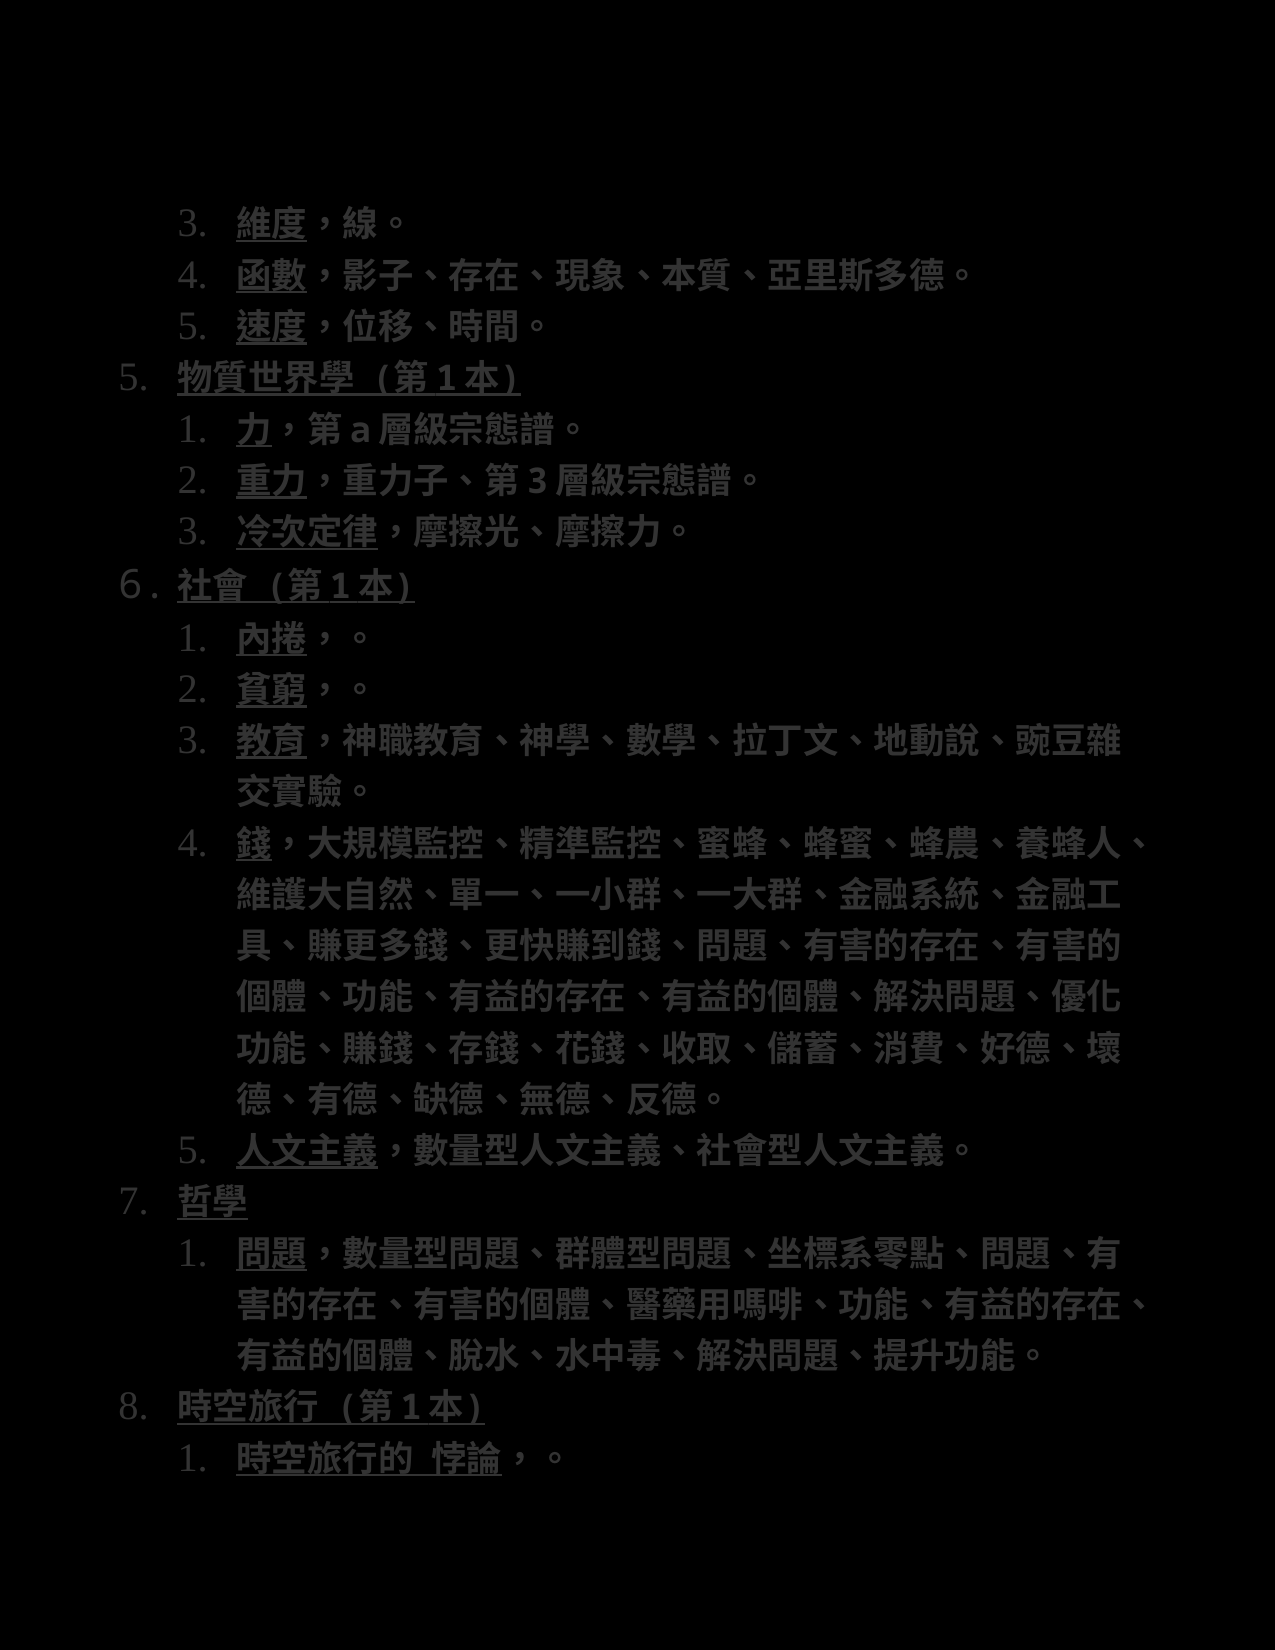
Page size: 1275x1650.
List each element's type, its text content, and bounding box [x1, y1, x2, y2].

list 力，第a層級宗態譜。 [177, 401, 1157, 452]
list 錢，大規模監控、精準監控、蜜蜂、蜂蜜、蜂農、養蜂人、維護大自然、單一、一小群、一大群、金融系統、金融工具、賺更多錢、更快賺到錢、問題、有害的存在、有害的個體、功能、有益的存在、有益的個體、解決問題、優化功能、賺錢、存錢、花錢、收取、儲蓄、消費、好德、壞德、有德、缺德、無德、反德。 [177, 815, 1157, 1122]
list 函數，影子、存在、現象、本質、亞里斯多德。 [177, 247, 1157, 298]
list 內捲，。 [177, 610, 1157, 661]
list 時空旅行的 悖論，。 [177, 1430, 1157, 1481]
list 冷次定律，摩擦光、摩擦力。 [177, 504, 1157, 555]
list 貧窮，。 [177, 661, 1157, 712]
list 速度，位移、時間。 [177, 298, 1157, 349]
list 時空旅行 (第1本) [118, 1379, 1157, 1430]
list 人文主義，數量型人文主義、社會型人文主義。 [177, 1122, 1157, 1174]
list 維度，線。 [177, 196, 1157, 247]
list 哲學 [118, 1174, 1157, 1225]
list 重力，重力子、第3層級宗態譜。 [177, 452, 1157, 504]
list 社會 (第1本) [118, 555, 1157, 610]
list 物質世界學 (第1本) [118, 349, 1157, 401]
list 教育，神職教育、神學、數學、拉丁文、地動說、豌豆雜交實驗。 [177, 712, 1157, 815]
list 問題，數量型問題、群體型問題、坐標系零點、問題、有害的存在、有害的個體、醫藥用嗎啡、功能、有益的存在、有益的個體、脫水、水中毒、解決問題、提升功能。 [177, 1225, 1157, 1379]
